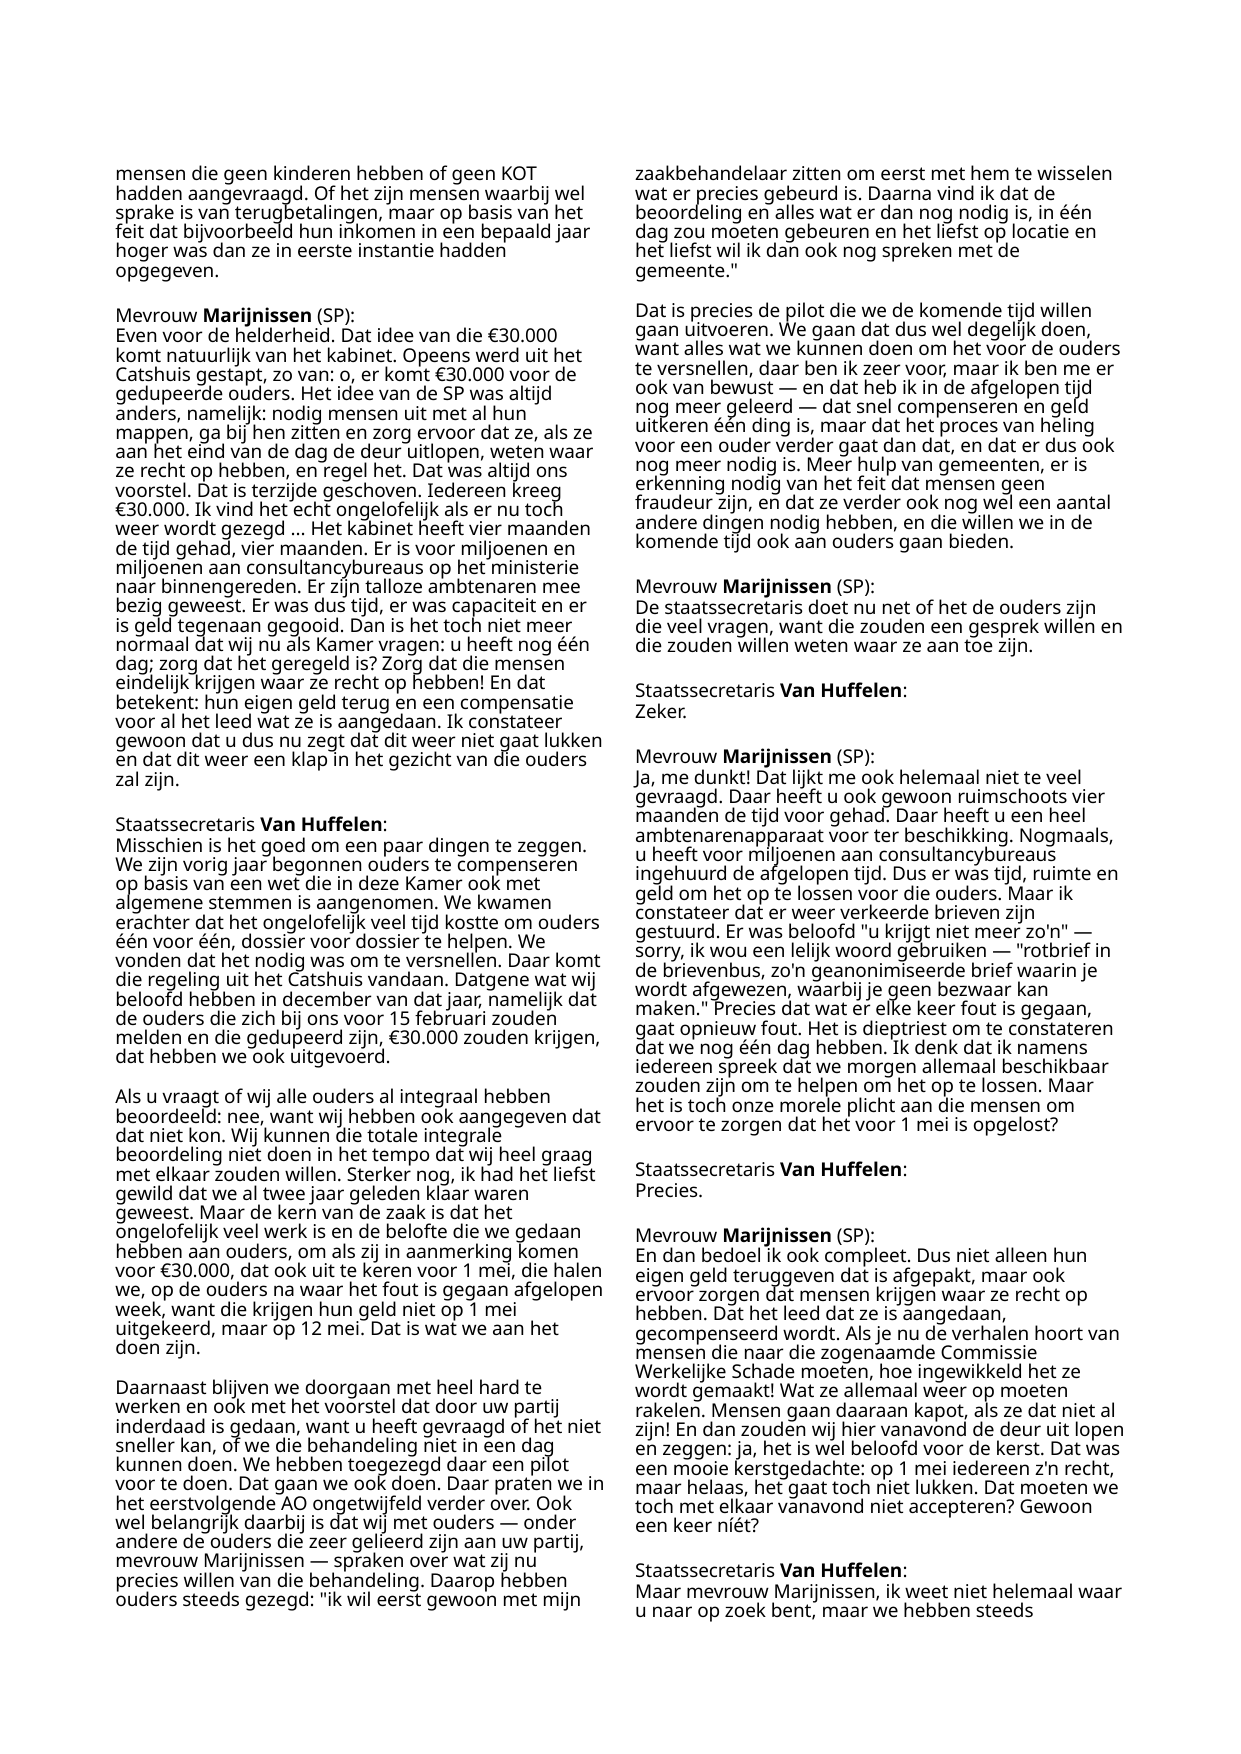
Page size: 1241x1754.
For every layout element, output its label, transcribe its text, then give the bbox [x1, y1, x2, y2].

text Mevrouw Marijnissen (SP): [635, 573, 1125, 599]
text Daarnaast blijven we doorgaan met heel hard te werken en ook met het voorstel dat door uw partij inderdaad is gedaan, want u heeft gevraagd of het niet sneller kan, of we die behandeling niet in een dag kunnen doen. We hebben toegezegd daar een pilot voor te doen. Dat gaan we ook doen. Daar praten we in het eerstvolgende AO ongetwijfeld verder over. Ook wel belangrijk daarbij is dat wij met ouders — onder andere de ouders die zeer gelieerd zijn aan uw partij, mevrouw Marijnissen — spraken over wat zij nu precies willen van die behandeling. Daarop hebben ouders steeds gezegd: "ik wil eerst gewoon met mijn [115, 1379, 605, 1610]
text mensen die geen kinderen hebben of geen KOT hadden aangevraagd. Of het zijn mensen waarbij wel sprake is van terugbetalingen, maar op basis van het feit dat bijvoorbeeld hun inkomen in een bepaald jaar hoger was dan ze in eerste instantie hadden opgegeven. [115, 165, 605, 281]
text Misschien is het goed om een paar dingen te zeggen. We zijn vorig jaar begonnen ouders te compenseren op basis van een wet die in deze Kamer ook met algemene stemmen is aangenomen. We kwamen erachter dat het ongelofelijk veel tijd kostte om ouders één voor één, dossier voor dossier te helpen. We vonden dat het nodig was om te versnellen. Daar komt die regeling uit het Catshuis vandaan. Datgene wat wij beloofd hebben in december van dat jaar, namelijk dat de ouders die zich bij ons voor 15 februari zouden melden en die gedupeerd zijn, €30.000 zouden krijgen, dat hebben we ook uitgevoerd. [115, 837, 605, 1068]
text En dan bedoel ik ook compleet. Dus niet alleen hun eigen geld teruggeven dat is afgepakt, maar ook ervoor zorgen dat mensen krijgen waar ze recht op hebben. Dat het leed dat ze is aangedaan, gecompenseerd wordt. Als je nu de verhalen hoort van mensen die naar die zogenaamde Commissie Werkelijke Schade moeten, hoe ingewikkeld het ze wordt gemaakt! Wat ze allemaal weer op moeten rakelen. Mensen gaan daaraan kapot, als ze dat niet al zijn! En dan zouden wij hier vanavond de deur uit lopen en zeggen: ja, het is wel beloofd voor de kerst. Dat was een mooie kerstgedachte: op 1 mei iedereen z'n recht, maar helaas, het gaat toch niet lukken. Dat moeten we toch met elkaar vanavond niet accepteren? Gewoon een keer níét? [635, 1247, 1125, 1537]
text zaakbehandelaar zitten om eerst met hem te wisselen wat er precies gebeurd is. Daarna vind ik dat de beoordeling en alles wat er dan nog nodig is, in één dag zou moeten gebeuren en het liefst op locatie en het liefst wil ik dan ook nog spreken met de gemeente." [635, 165, 1125, 281]
text Mevrouw Marijnissen (SP): [115, 302, 605, 327]
text Staatssecretaris Van Huffelen: [635, 1557, 1125, 1583]
text Mevrouw Marijnissen (SP): [635, 743, 1125, 769]
text Staatssecretaris Van Huffelen: [115, 811, 605, 837]
text Dat is precies de pilot die we de komende tijd willen gaan uitvoeren. We gaan dat dus wel degelijk doen, want alles wat we kunnen doen om het voor de ouders te versnellen, daar ben ik zeer voor, maar ik ben me er ook van bewust — en dat heb ik in de afgelopen tijd nog meer geleerd — dat snel compenseren en geld uitkeren één ding is, maar dat het proces van heling voor een ouder verder gaat dan dat, en dat er dus ook nog meer nodig is. Meer hulp van gemeenten, er is erkenning nodig van het feit dat mensen geen fraudeur zijn, en dat ze verder ook nog wel een aantal andere dingen nodig hebben, en die willen we in de komende tijd ook aan ouders gaan bieden. [635, 302, 1125, 552]
text Precies. [635, 1182, 1125, 1201]
text Even voor de helderheid. Dat idee van die €30.000 komt natuurlijk van het kabinet. Opeens werd uit het Catshuis gestapt, zo van: o, er komt €30.000 voor de gedupeerde ouders. Het idee van de SP was altijd anders, namelijk: nodig mensen uit met al hun mappen, ga bij hen zitten en zorg ervoor dat ze, als ze aan het eind van de dag de deur uitlopen, weten waar ze recht op hebben, en regel het. Dat was altijd ons voorstel. Dat is terzijde geschoven. Iedereen kreeg €30.000. Ik vind het echt ongelofelijk als er nu toch weer wordt gezegd ... Het kabinet heeft vier maanden de tijd gehad, vier maanden. Er is voor miljoenen en miljoenen aan consultancybureaus op het ministerie naar binnengereden. Er zijn talloze ambtenaren mee bezig geweest. Er was dus tijd, er was capaciteit en er is geld tegenaan gegooid. Dan is het toch niet meer normaal dat wij nu als Kamer vragen: u heeft nog één dag; zorg dat het geregeld is? Zorg dat die mensen eindelijk krijgen waar ze recht op hebben! En dat betekent: hun eigen geld terug en een compensatie voor al het leed wat ze is aangedaan. Ik constateer gewoon dat u dus nu zegt dat dit weer niet gaat lukken en dat dit weer een klap in het gezicht van die ouders zal zijn. [115, 327, 605, 790]
text Staatssecretaris Van Huffelen: [635, 677, 1125, 703]
text Mevrouw Marijnissen (SP): [635, 1222, 1125, 1247]
text Ja, me dunkt! Dat lijkt me ook helemaal niet te veel gevraagd. Daar heeft u ook gewoon ruimschoots vier maanden de tijd voor gehad. Daar heeft u een heel ambtenarenapparaat voor ter beschikking. Nogmaals, u heeft voor miljoenen aan consultancybureaus ingehuurd de afgelopen tijd. Dus er was tijd, ruimte en geld om het op te lossen voor die ouders. Maar ik constateer dat er weer verkeerde brieven zijn gestuurd. Er was beloofd "u krijgt niet meer zo'n" — sorry, ik wou een lelijk woord gebruiken — "rotbrief in de brievenbus, zo'n geanonimiseerde brief waarin je wordt afgewezen, waarbij je geen bezwaar kan maken." Precies dat wat er elke keer fout is gegaan, gaat opnieuw fout. Het is dieptriest om te constateren dat we nog één dag hebben. Ik denk dat ik namens iedereen spreek dat we morgen allemaal beschikbaar zouden zijn om te helpen om het op te lossen. Maar het is toch onze morele plicht aan die mensen om ervoor te zorgen dat het voor 1 mei is opgelost? [635, 769, 1125, 1135]
text Zeker. [635, 703, 1125, 722]
text Als u vraagt of wij alle ouders al integraal hebben beoordeeld: nee, want wij hebben ook aangegeven dat dat niet kon. Wij kunnen die totale integrale beoordeling niet doen in het tempo dat wij heel graag met elkaar zouden willen. Sterker nog, ik had het liefst gewild dat we al twee jaar geleden klaar waren geweest. Maar de kern van de zaak is dat het ongelofelijk veel werk is en de belofte die we gedaan hebben aan ouders, om als zij in aanmerking komen voor €30.000, dat ook uit te keren voor 1 mei, die halen we, op de ouders na waar het fout is gegaan afgelopen week, want die krijgen hun geld niet op 1 mei uitgekeerd, maar op 12 mei. Dat is wat we aan het doen zijn. [115, 1088, 605, 1358]
text De staatssecretaris doet nu net of het de ouders zijn die veel vragen, want die zouden een gesprek willen en die zouden willen weten waar ze aan toe zijn. [635, 599, 1125, 657]
text Staatssecretaris Van Huffelen: [635, 1156, 1125, 1182]
text Maar mevrouw Marijnissen, ik weet niet helemaal waar u naar op zoek bent, maar we hebben steeds [635, 1583, 1125, 1622]
